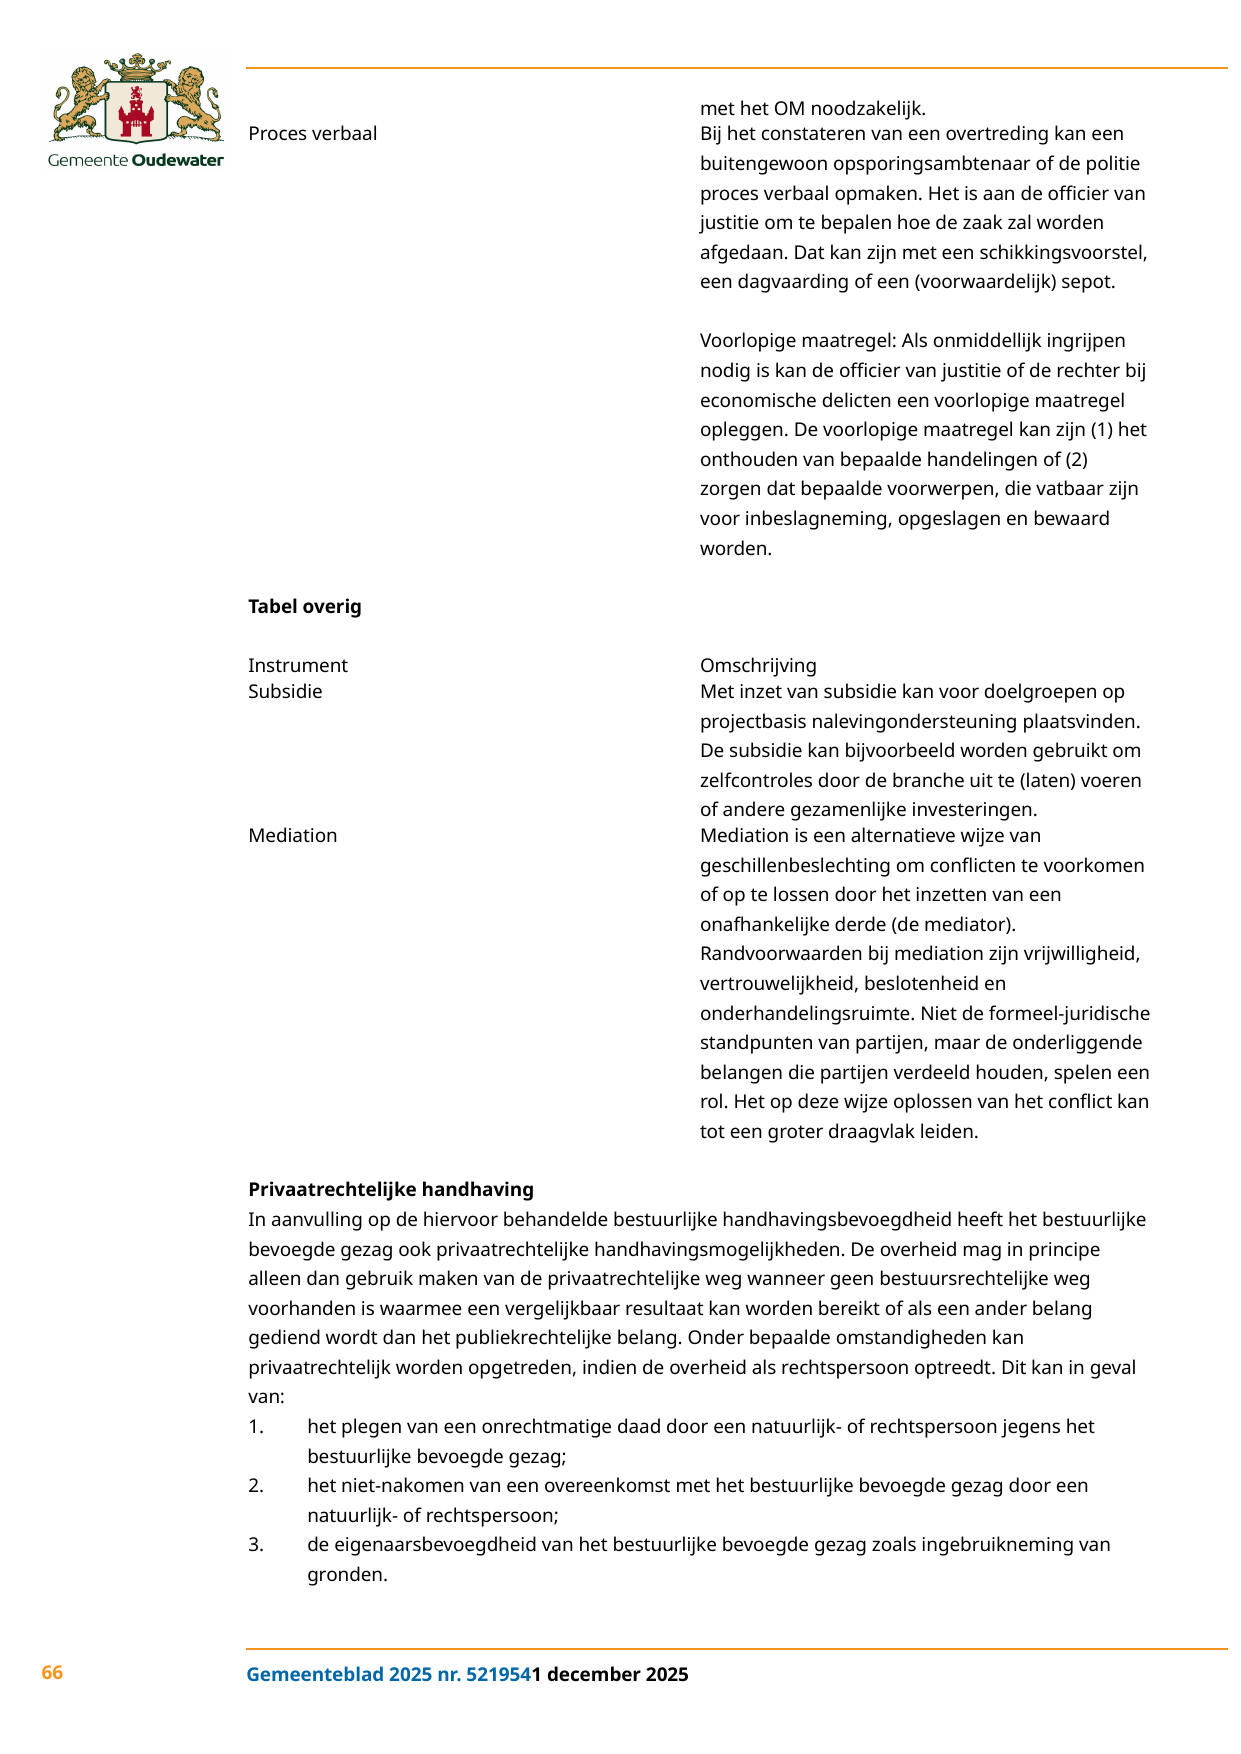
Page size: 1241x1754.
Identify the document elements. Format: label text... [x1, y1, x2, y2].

table_cell Mediation is een alternatieve wijze van geschillenbeslechting om conflicten te voorkomen of op te lossen door het inzetten van een onafhankelijke derde (de mediator). Randvoorwaarden bij mediation zijn vrijwilligheid, vertrouwelijkheid, beslotenheid en onderhandelingsruimte. Niet de formeel-juridische standpunten van partijen, maar de onderliggende belangen die partijen verdeeld houden, spelen een rol. Het op deze wijze oplossen van het conflict kan tot een groter draagvlak leiden. [700, 822, 1152, 1144]
table_cell Mediation [248, 822, 700, 1144]
table_cell Subsidie [248, 678, 700, 822]
table_cell met het OM noodzakelijk. [700, 95, 1152, 121]
text In aanvulling op de hiervoor behandelde bestuurlijke handhavingsbevoegdheid heeft het bestuurlijke bevoegde gezag ook privaatrechtelijke handhavingsmogelijkheden. De overheid mag in principe alleen dan gebruik maken van de privaatrechtelijke weg wanneer geen bestuursrechtelijke weg voorhanden is waarmee een vergelijkbaar resultaat kan worden bereikt of als een ander belang gediend wordt dan het publiekrechtelijke belang. Onder bepaalde omstandigheden kan privaatrechtelijk worden opgetreden, indien de overheid als rechtspersoon optreedt. Dit kan in geval van: [248, 1206, 1152, 1409]
table_cell Met inzet van subsidie kan voor doelgroepen op projectbasis nalevingondersteuning plaatsvinden. De subsidie kan bijvoorbeeld worden gebruikt om zelfcontroles door de branche uit te (laten) voeren of andere gezamenlijke investeringen. [700, 678, 1152, 822]
text Tabel overig [248, 593, 1152, 619]
list het plegen van een onrechtmatige daad door een natuurlijk- of rechtspersoon jegens het bestuurlijke bevoegde gezag; [248, 1413, 1152, 1469]
picture [41, 47, 231, 172]
table_cell Proces verbaal [248, 121, 700, 560]
text Privaatrechtelijke handhaving [248, 1177, 1152, 1202]
list het niet-nakomen van een overeenkomst met het bestuurlijke bevoegde gezag door een natuurlijk- of rechtspersoon; [248, 1472, 1152, 1528]
list de eigenaarsbevoegdheid van het bestuurlijke bevoegde gezag zoals ingebruikneming van gronden. [248, 1532, 1152, 1587]
table_header Omschrijving [700, 653, 1152, 678]
table_header Instrument [248, 653, 700, 678]
table_cell [248, 95, 700, 121]
table_cell Bij het constateren van een overtreding kan een buitengewoon opsporingsambtenaar of de politie proces verbaal opmaken. Het is aan de officier van justitie om te bepalen hoe de zaak zal worden afgedaan. Dat kan zijn met een schikkingsvoorstel, een dagvaarding of een (voorwaardelijk) sepot. Voorlopige maatregel: Als onmiddellijk ingrijpen nodig is kan de officier van justitie of de rechter bij economische delicten een voorlopige maatregel opleggen. De voorlopige maatregel kan zijn (1) het onthouden van bepaalde handelingen of (2) zorgen dat bepaalde voorwerpen, die vatbaar zijn voor inbeslagneming, opgeslagen en bewaard worden. [700, 121, 1152, 560]
